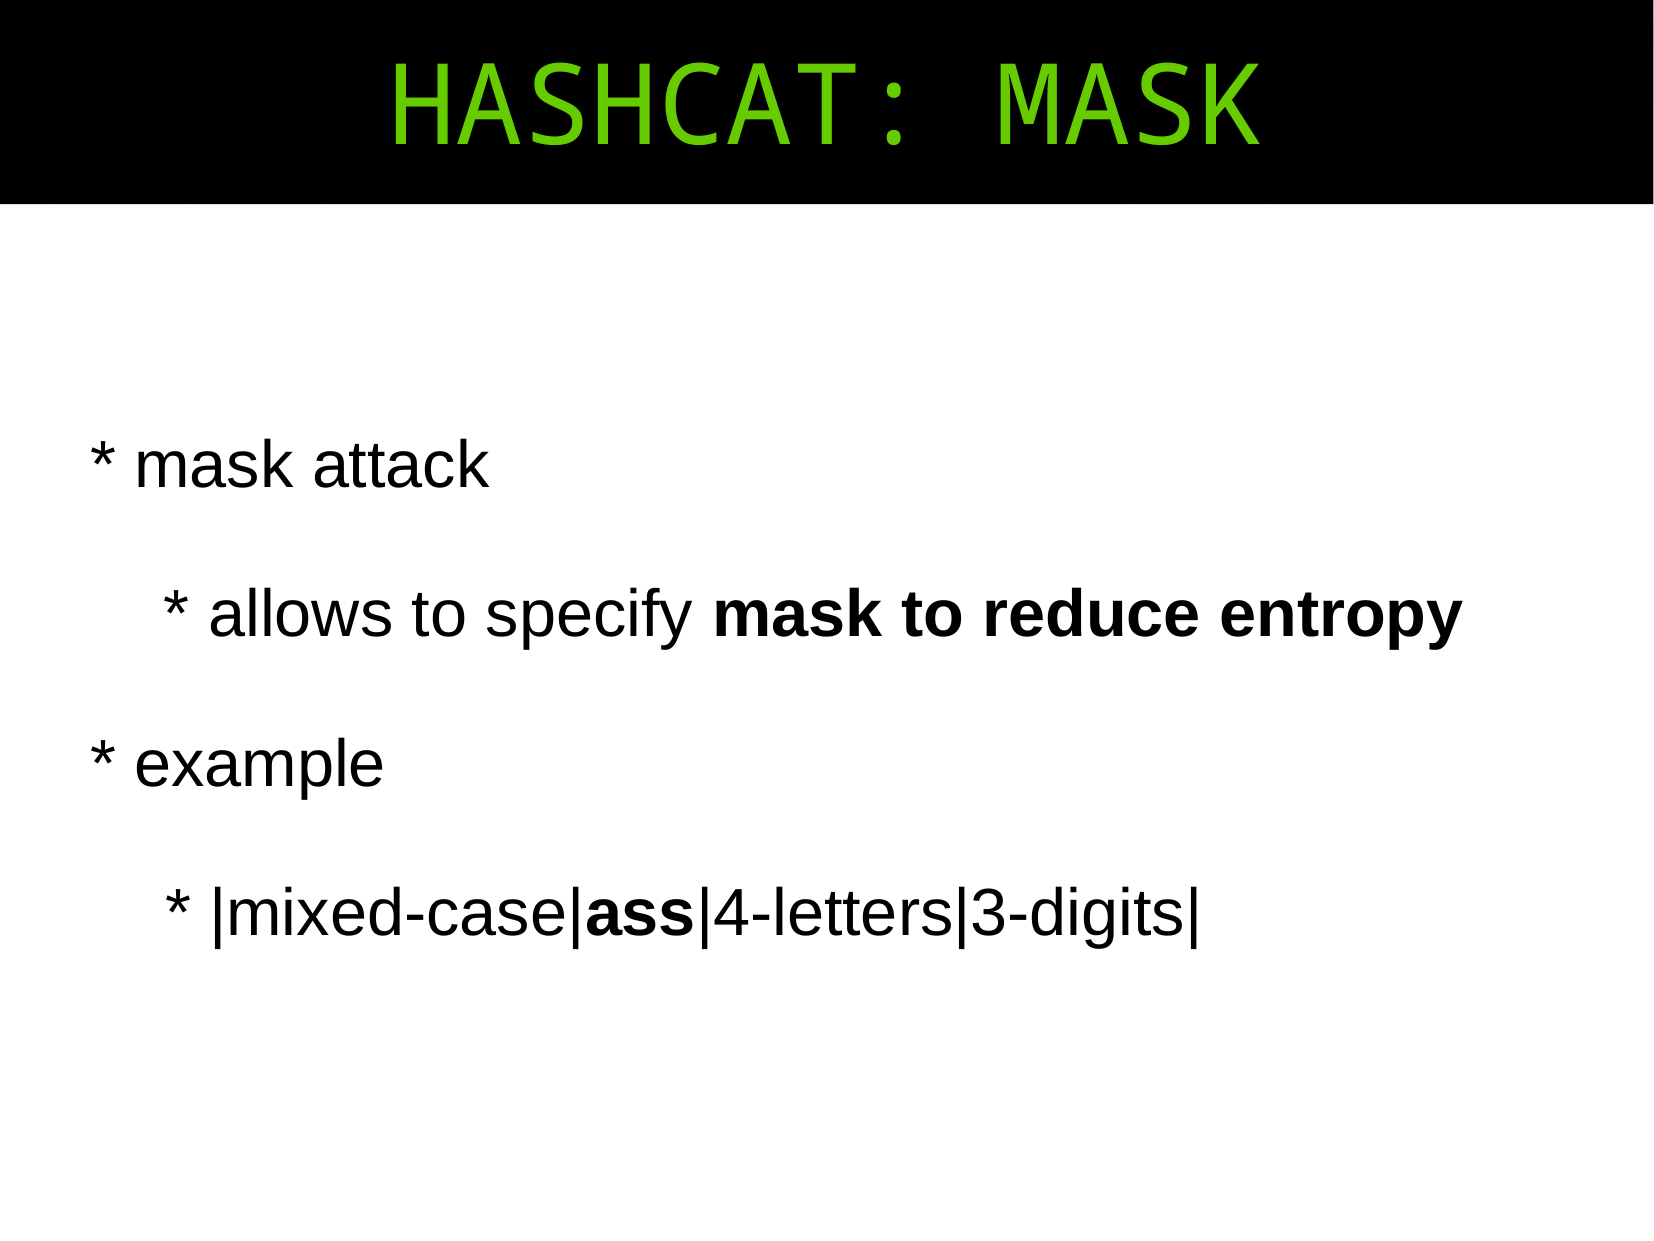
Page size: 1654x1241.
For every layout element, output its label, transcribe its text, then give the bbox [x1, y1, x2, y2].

subtitle * mask attack * allows to specify mask to reduce entropy * example * |mixed-case|ass|4-letters|3-digits| [90, 305, 1621, 1146]
title HASHCAT: MASK [0, 0, 1654, 205]
